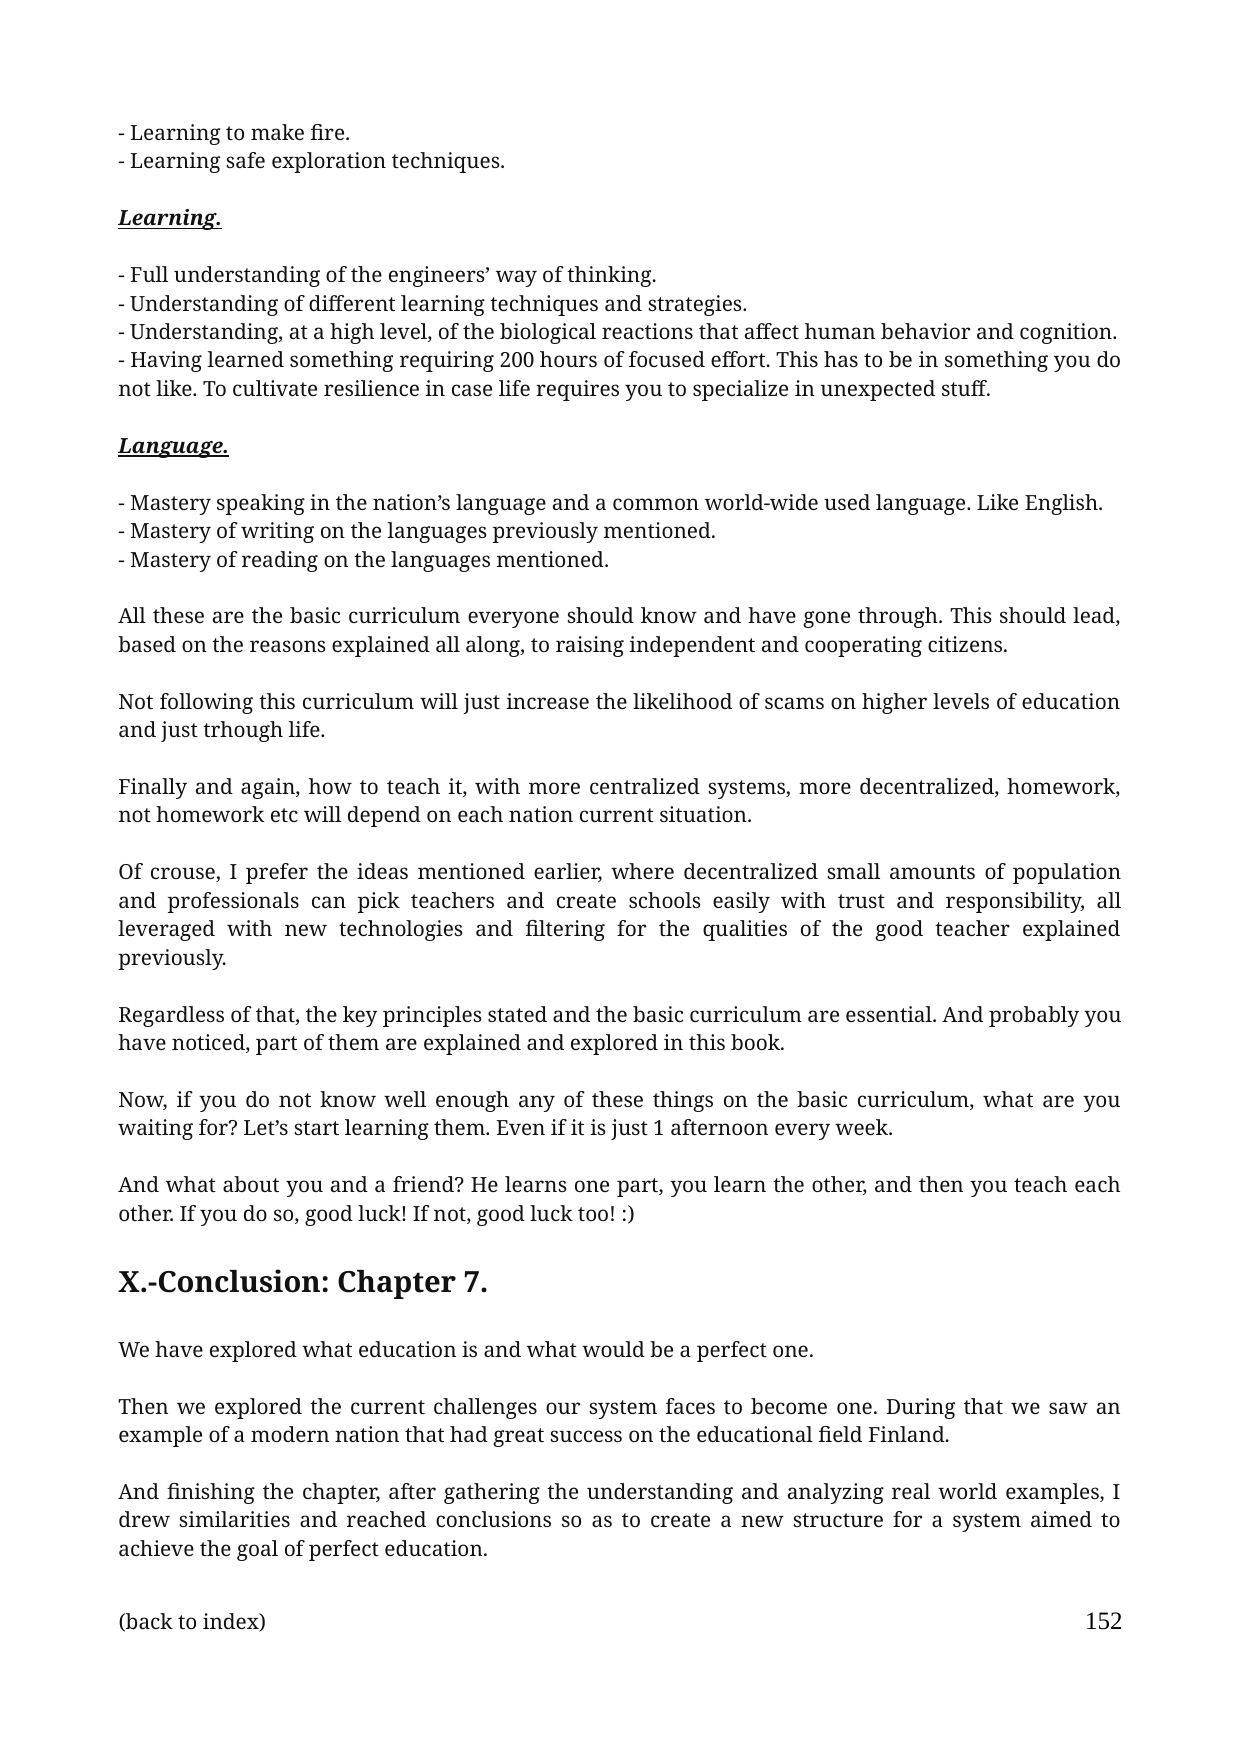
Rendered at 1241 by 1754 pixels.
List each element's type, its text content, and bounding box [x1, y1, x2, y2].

text - Mastery speaking in the nation’s language and a common world-wide used language. Like English. [118, 488, 1122, 516]
text - Learning to make fire. [118, 118, 1122, 147]
text Of crouse, I prefer the ideas mentioned earlier, where decentralized small amounts of population and professionals can pick teachers and create schools easily with trust and responsibility, all leveraged with new technologies and filtering for the qualities of the good teacher explained previously. [118, 857, 1122, 971]
text Finally and again, how to teach it, with more centralized systems, more decentralized, homework, not homework etc will depend on each nation current situation. [118, 772, 1122, 829]
text Now, if you do not know well enough any of these things on the basic curriculum, what are you waiting for? Let’s start learning them. Even if it is just 1 afternoon every week. [118, 1085, 1122, 1142]
text X.-Conclusion: Chapter 7. [118, 1261, 1122, 1301]
text - Having learned something requiring 200 hours of focused effort. This has to be in something you do not like. To cultivate resilience in case life requires you to specialize in unexpected stuff. [118, 346, 1122, 402]
text - Mastery of writing on the languages previously mentioned. [118, 516, 1122, 545]
text Then we explored the current challenges our system faces to become one. During that we saw an example of a modern nation that had great success on the educational field Finland. [118, 1392, 1122, 1449]
text Not following this curriculum will just increase the likelihood of scams on higher levels of education and just trhough life. [118, 687, 1122, 744]
text All these are the basic curriculum everyone should know and have gone through. This should lead, based on the reasons explained all along, to raising independent and cooperating citizens. [118, 602, 1122, 658]
text - Understanding, at a high level, of the biological reactions that affect human behavior and cognition. [118, 317, 1122, 346]
text Language. [118, 431, 1122, 459]
text - Learning safe exploration techniques. [118, 147, 1122, 175]
text And what about you and a friend? He learns one part, you learn the other, and then you teach each other. If you do so, good luck! If not, good luck too! :) [118, 1170, 1122, 1227]
text Regardless of that, the key principles stated and the basic curriculum are essential. And probably you have noticed, part of them are explained and explored in this book. [118, 1000, 1122, 1057]
text - Understanding of different learning techniques and strategies. [118, 289, 1122, 317]
text Learning. [118, 203, 1122, 232]
text - Mastery of reading on the languages mentioned. [118, 545, 1122, 573]
text We have explored what education is and what would be a perfect one. [118, 1335, 1122, 1363]
text - Full understanding of the engineers’ way of thinking. [118, 260, 1122, 289]
text And finishing the chapter, after gathering the understanding and analyzing real world examples, I drew similarities and reached conclusions so as to create a new structure for a system aimed to achieve the goal of perfect education. [118, 1477, 1122, 1562]
